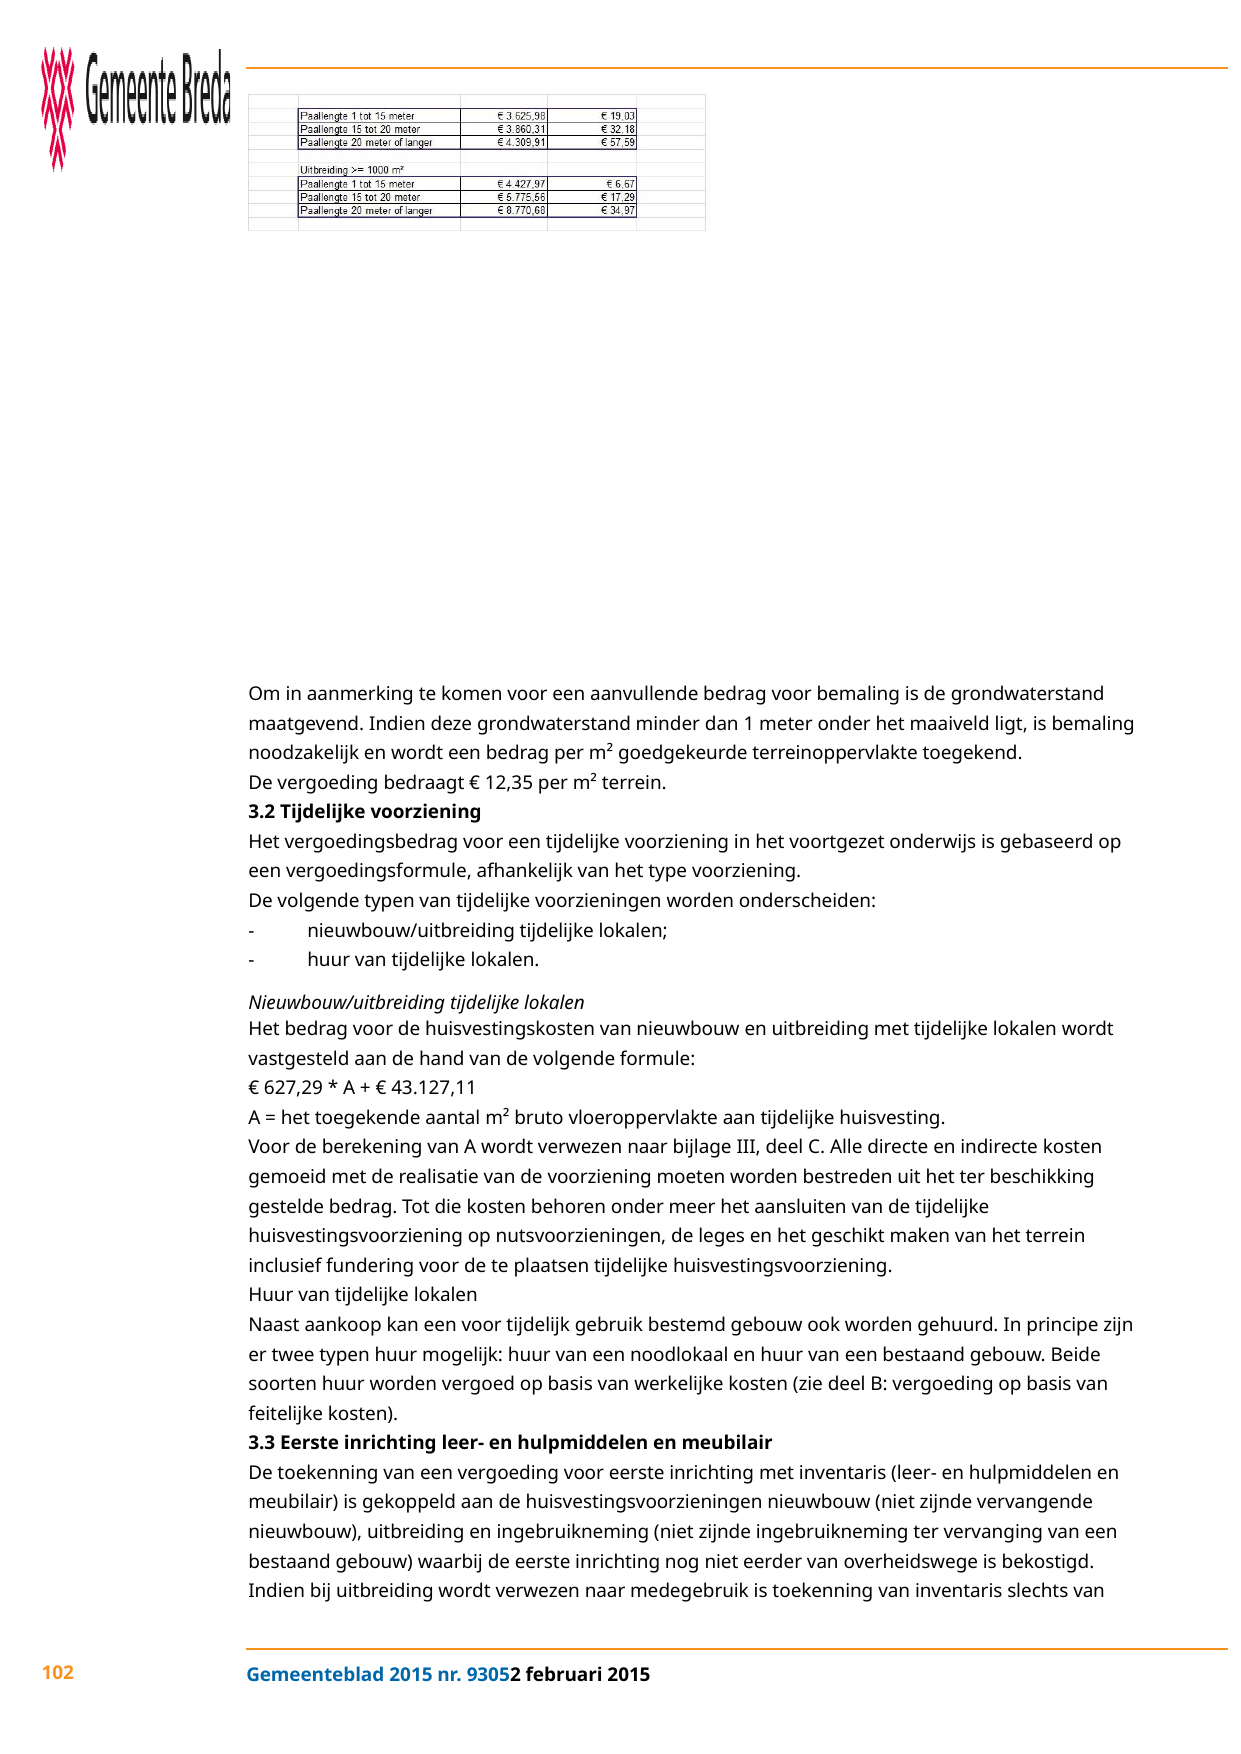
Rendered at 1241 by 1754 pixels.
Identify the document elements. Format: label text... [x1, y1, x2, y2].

text Het vergoedingsbedrag voor een tijdelijke voorziening in het voortgezet onderwijs is gebaseerd op een vergoedingsformule, afhankelijk van het type voorziening. [248, 828, 1152, 883]
text € 627,29 * A + € 43.127,11 [248, 1074, 1152, 1100]
text Het bedrag voor de huisvestingskosten van nieuwbouw en uitbreiding met tijdelijke lokalen wordt vastgesteld aan de hand van de volgende formule: [248, 1015, 1152, 1071]
text De toekenning van een vergoeding voor eerste inrichting met inventaris (leer- en hulpmiddelen en meubilair) is gekoppeld aan de huisvestingsvoorzieningen nieuwbouw (niet zijnde vervangende nieuwbouw), uitbreiding en ingebruikneming (niet zijnde ingebruikneming ter vervanging van een bestaand gebouw) waarbij de eerste inrichting nog niet eerder van overheidswege is bekostigd. Indien bij uitbreiding wordt verwezen naar medegebruik is toekenning van inventaris slechts van [248, 1459, 1152, 1603]
text 3.3 Eerste inrichting leer- en hulpmiddelen en meubilair [248, 1429, 1152, 1455]
text Nieuwbouw/uitbreiding tijdelijke lokalen [248, 989, 1152, 1015]
text De vergoeding bedraagt € 12,35 per m² terrein. [248, 769, 1152, 795]
text 3.2 Tijdelijke voorziening [248, 798, 1152, 824]
picture [41, 47, 231, 172]
text Voor de berekening van A wordt verwezen naar bijlage III, deel C. Alle directe en indirecte kosten gemoeid met de realisatie van de voorziening moeten worden bestreden uit het ter beschikking gestelde bedrag. Tot die kosten behoren onder meer het aansluiten van de tijdelijke huisvestingsvoorziening op nutsvoorzieningen, de leges en het geschikt maken van het terrein inclusief fundering voor de te plaatsen tijdelijke huisvestingsvoorziening. [248, 1134, 1152, 1278]
text Naast aankoop kan een voor tijdelijk gebruik bestemd gebouw ook worden gehuurd. In principe zijn er twee typen huur mogelijk: huur van een noodlokaal en huur van een bestaand gebouw. Beide soorten huur worden vergoed op basis van werkelijke kosten (zie deel B: vergoeding op basis van feitelijke kosten). [248, 1311, 1152, 1426]
list huur van tijdelijke lokalen. [248, 946, 1152, 972]
text De volgende typen van tijdelijke voorzieningen worden onderscheiden: [248, 887, 1152, 913]
text Om in aanmerking te komen voor een aanvullende bedrag voor bemaling is de grondwaterstand maatgevend. Indien deze grondwaterstand minder dan 1 meter onder het maaiveld ligt, is bemaling noodzakelijk en wordt een bedrag per m² goedgekeurde terreinoppervlakte toegekend. [248, 681, 1152, 765]
picture [248, 94, 1152, 681]
list nieuwbouw/uitbreiding tijdelijke lokalen; [248, 917, 1152, 943]
text A = het toegekende aantal m² bruto vloeroppervlakte aan tijdelijke huisvesting. [248, 1104, 1152, 1130]
text Huur van tijdelijke lokalen [248, 1282, 1152, 1307]
